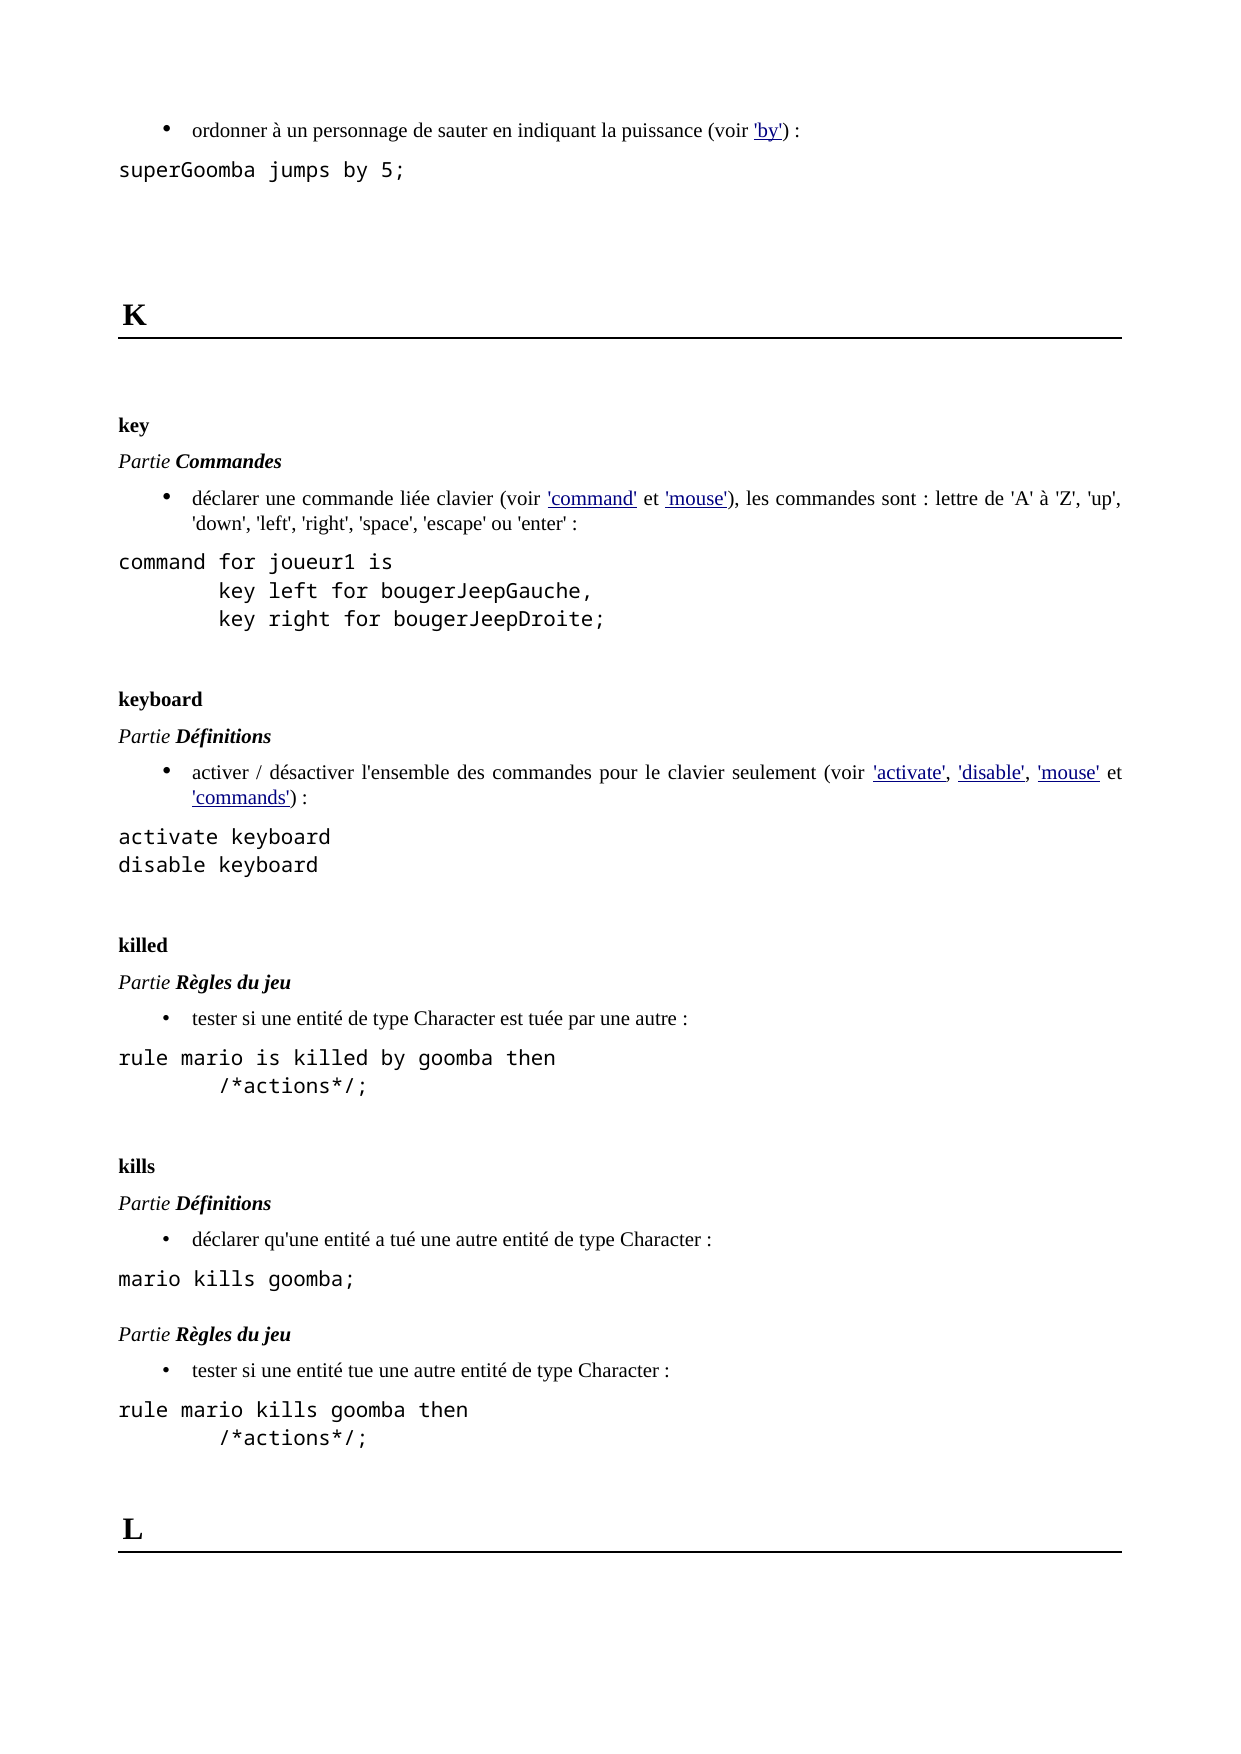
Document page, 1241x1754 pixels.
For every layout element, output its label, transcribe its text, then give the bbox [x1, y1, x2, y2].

text /*actions*/; [118, 1071, 1122, 1100]
text superGoomba jumps by 5; [118, 156, 1122, 184]
text key right for bougerJeepDroite; [118, 604, 1122, 633]
list tester si une entité de type Character est tuée par une autre : [162, 1006, 1122, 1030]
text Partie Commandes [118, 449, 1122, 473]
subtitle keyboard [118, 687, 1122, 711]
list déclarer une commande liée clavier (voir 'command' et 'mouse'), les commandes sont : lettre de 'A' à 'Z', 'up', 'down', 'left', 'right', 'space', 'escape' ou 'enter' : [162, 486, 1122, 535]
list activer / désactiver l'ensemble des commandes pour le clavier seulement (voir 'activate', 'disable', 'mouse' et 'commands') : [162, 760, 1122, 809]
text /*actions*/; [118, 1423, 1122, 1452]
text Partie Définitions [118, 1191, 1122, 1215]
subtitle kills [118, 1154, 1122, 1178]
text activate keyboard [118, 822, 1122, 850]
list déclarer qu'une entité a tué une autre entité de type Character : [162, 1227, 1122, 1251]
list tester si une entité tue une autre entité de type Character : [162, 1358, 1122, 1382]
text rule mario is killed by goomba then [118, 1043, 1122, 1071]
subtitle key [118, 413, 1122, 437]
text Partie Règles du jeu [118, 970, 1122, 994]
subtitle L [118, 1506, 1122, 1551]
text command for joueur1 is [118, 547, 1122, 576]
text Partie Définitions [118, 724, 1122, 748]
subtitle killed [118, 933, 1122, 957]
subtitle K [118, 292, 1122, 337]
text disable keyboard [118, 850, 1122, 879]
list ordonner à un personnage de sauter en indiquant la puissance (voir 'by') : [162, 118, 1122, 143]
text key left for bougerJeepGauche, [118, 576, 1122, 604]
text rule mario kills goomba then [118, 1395, 1122, 1423]
text mario kills goomba; [118, 1264, 1122, 1292]
text Partie Règles du jeu [118, 1322, 1122, 1346]
